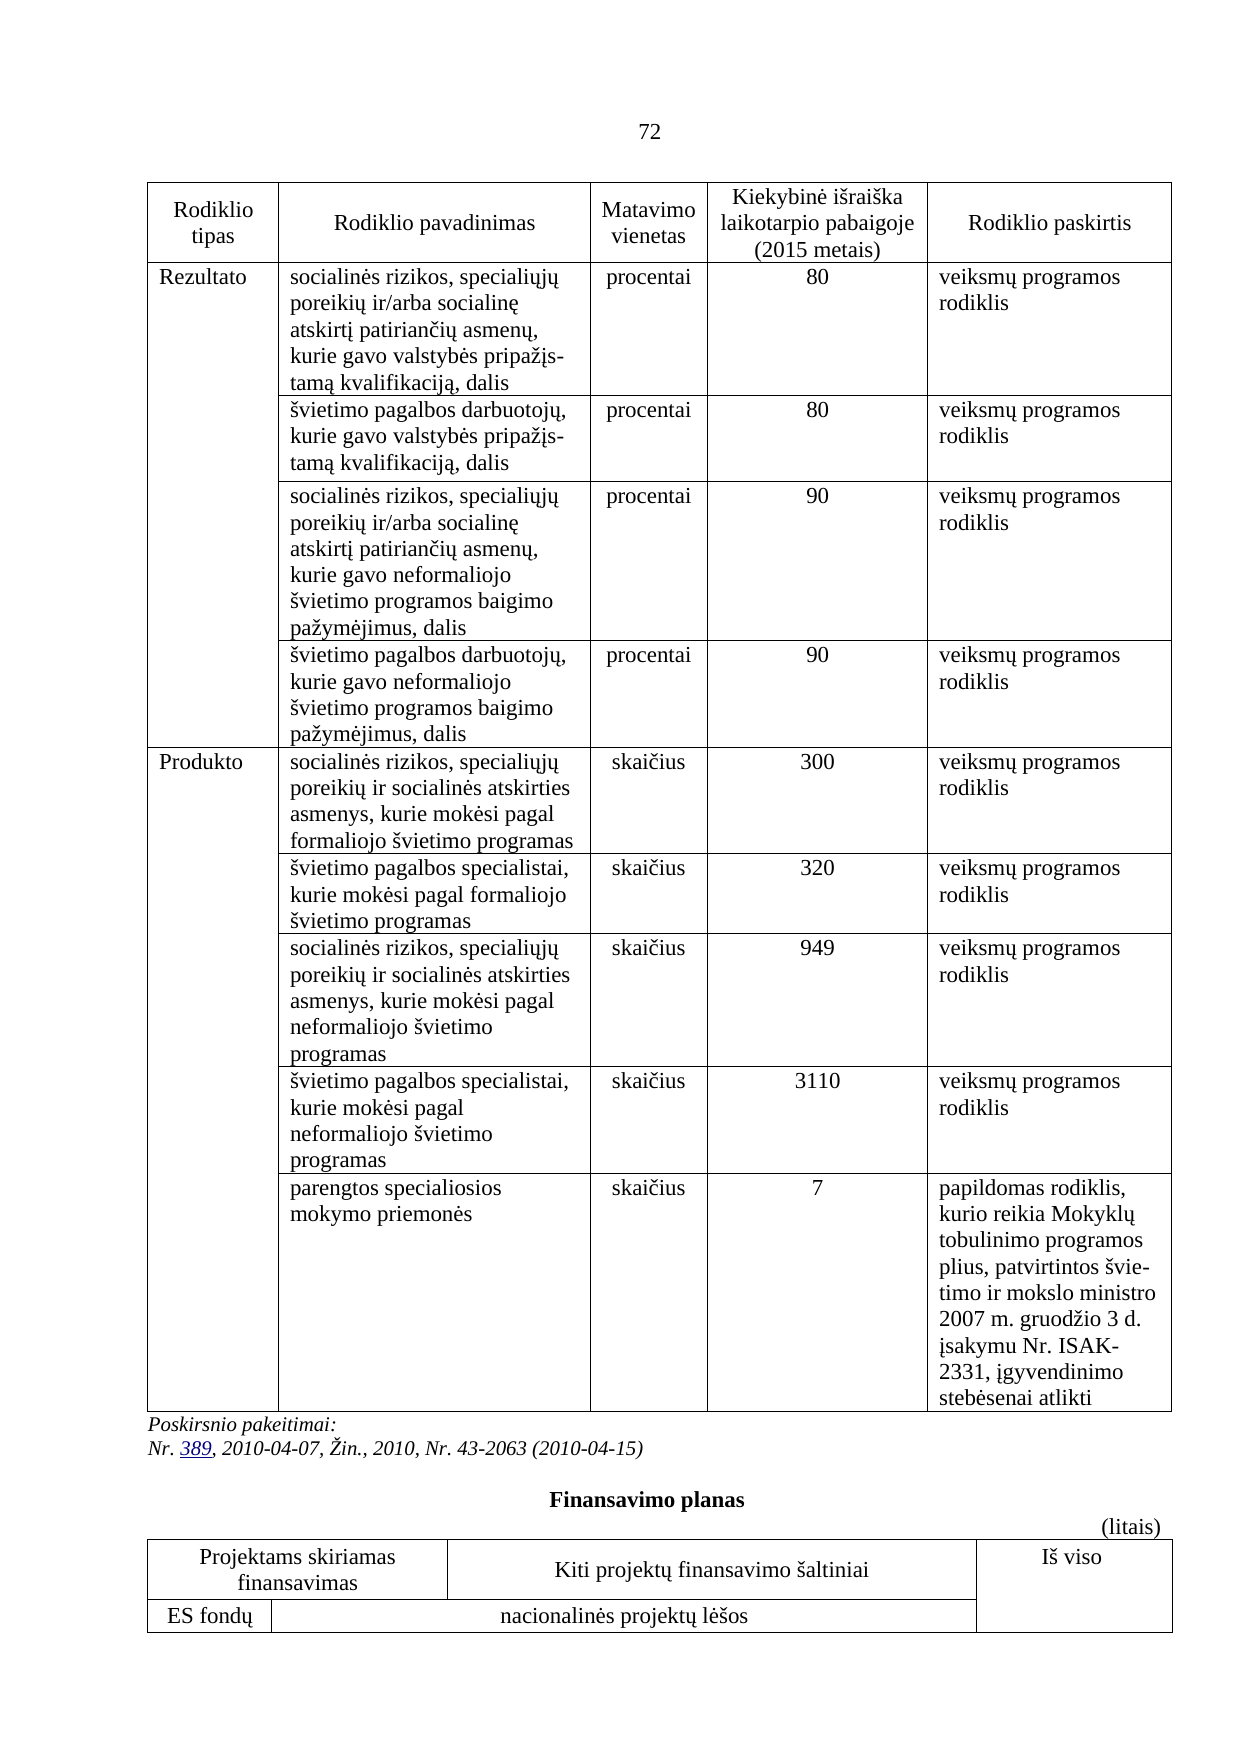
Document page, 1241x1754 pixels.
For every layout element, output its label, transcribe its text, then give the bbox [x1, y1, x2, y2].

table_cell švietimo pagalbos specialistai, kurie mokėsi pagal neformaliojo švietimo programas [279, 1067, 590, 1173]
table_cell 80 [708, 396, 927, 481]
table_header Matavimo vienetas [591, 183, 707, 262]
table_cell socialinės rizikos, specialiųjų poreikių ir socialinės atskirties asmenys, kurie mokėsi pagal formaliojo švietimo programas [279, 748, 590, 853]
table_cell veiksmų programos rodiklis [928, 396, 1171, 481]
table_cell skaičius [591, 854, 707, 933]
table_header Kiti projektų finansavimo šaltiniai [448, 1540, 976, 1599]
table_cell veiksmų programos rodiklis [928, 263, 1171, 395]
table_cell 90 [708, 641, 927, 747]
table_header Rodiklio tipas [148, 183, 278, 262]
table_cell parengtos specialiosios mokymo priemonės [279, 1174, 590, 1411]
table_cell procentai [591, 641, 707, 747]
table_cell 3110 [708, 1067, 927, 1173]
table_cell ES fondų [148, 1600, 271, 1632]
table_cell veiksmų programos rodiklis [928, 641, 1171, 747]
table_cell 7 [708, 1174, 927, 1411]
table_cell procentai [591, 263, 707, 395]
table_cell veiksmų programos rodiklis [928, 1067, 1171, 1173]
table_cell švietimo pagalbos specialistai, kurie mokėsi pagal formaliojo švietimo programas [279, 854, 590, 933]
table_cell Rezultato [148, 263, 278, 747]
table_header Kiekybinė išraiška laikotarpio pabaigoje (2015 metais) [708, 183, 927, 262]
table_cell socialinės rizikos, specialiųjų poreikių ir socialinės atskirties asmenys, kurie mokėsi pagal neformaliojo švietimo programas [279, 934, 590, 1066]
table_cell socialinės rizikos, specialiųjų poreikių ir/arba socialinę atskirtį patiriančių asmenų, kurie gavo valstybės pripažįs­ta­mą kvalifikaciją, dalis [279, 263, 590, 395]
table_cell papildomas rodiklis, kurio reikia Mokyklų tobulinimo programos plius, patvirtintos švie­timo ir mokslo ministro 2007 m. gruodžio 3 d. įsakymu Nr. ISAK-2331, įgyvendinimo stebėsenai atlikti [928, 1174, 1171, 1411]
table_header Iš viso [977, 1540, 1172, 1632]
text Finansavimo planas [148, 1486, 1152, 1513]
table_cell procentai [591, 482, 707, 640]
table_header Projektams skiriamas finansavimas [148, 1540, 447, 1599]
table_cell veiksmų programos rodiklis [928, 748, 1171, 853]
table_cell skaičius [591, 748, 707, 853]
table_cell veiksmų programos rodiklis [928, 482, 1171, 640]
table_cell 949 [708, 934, 927, 1066]
table_cell švietimo pagalbos darbuotojų, kurie gavo valstybės pripažįs­ta­mą kvalifikaciją, dalis [279, 396, 590, 481]
text Poskirsnio pakeitimai: [148, 1412, 1152, 1436]
table_cell 80 [708, 263, 927, 395]
table_cell 90 [708, 482, 927, 640]
table_cell švietimo pagalbos darbuotojų, kurie gavo neformaliojo švietimo programos baigimo pažymėjimus, dalis [279, 641, 590, 747]
table_cell procentai [591, 396, 707, 481]
table_header Rodiklio paskirtis [928, 183, 1171, 262]
table_cell skaičius [591, 1174, 707, 1411]
table_cell skaičius [591, 934, 707, 1066]
table_cell socialinės rizikos, specialiųjų poreikių ir/arba socialinę atskirtį patiriančių asmenų, kurie gavo neformaliojo švietimo programos baigimo pažymėjimus, dalis [279, 482, 590, 640]
table_cell veiksmų programos rodiklis [928, 934, 1171, 1066]
table_cell nacionalinės projektų lėšos [272, 1600, 976, 1632]
table_cell 300 [708, 748, 927, 853]
table_header Rodiklio pavadinimas [279, 183, 590, 262]
table_cell 320 [708, 854, 927, 933]
text Nr. 389, 2010-04-07, Žin., 2010, Nr. 43-2063 (2010-04-15) [148, 1436, 1152, 1460]
table_cell skaičius [591, 1067, 707, 1173]
text (litais) [148, 1513, 1161, 1539]
table_cell veiksmų programos rodiklis [928, 854, 1171, 933]
table_cell Produkto [148, 748, 278, 1411]
